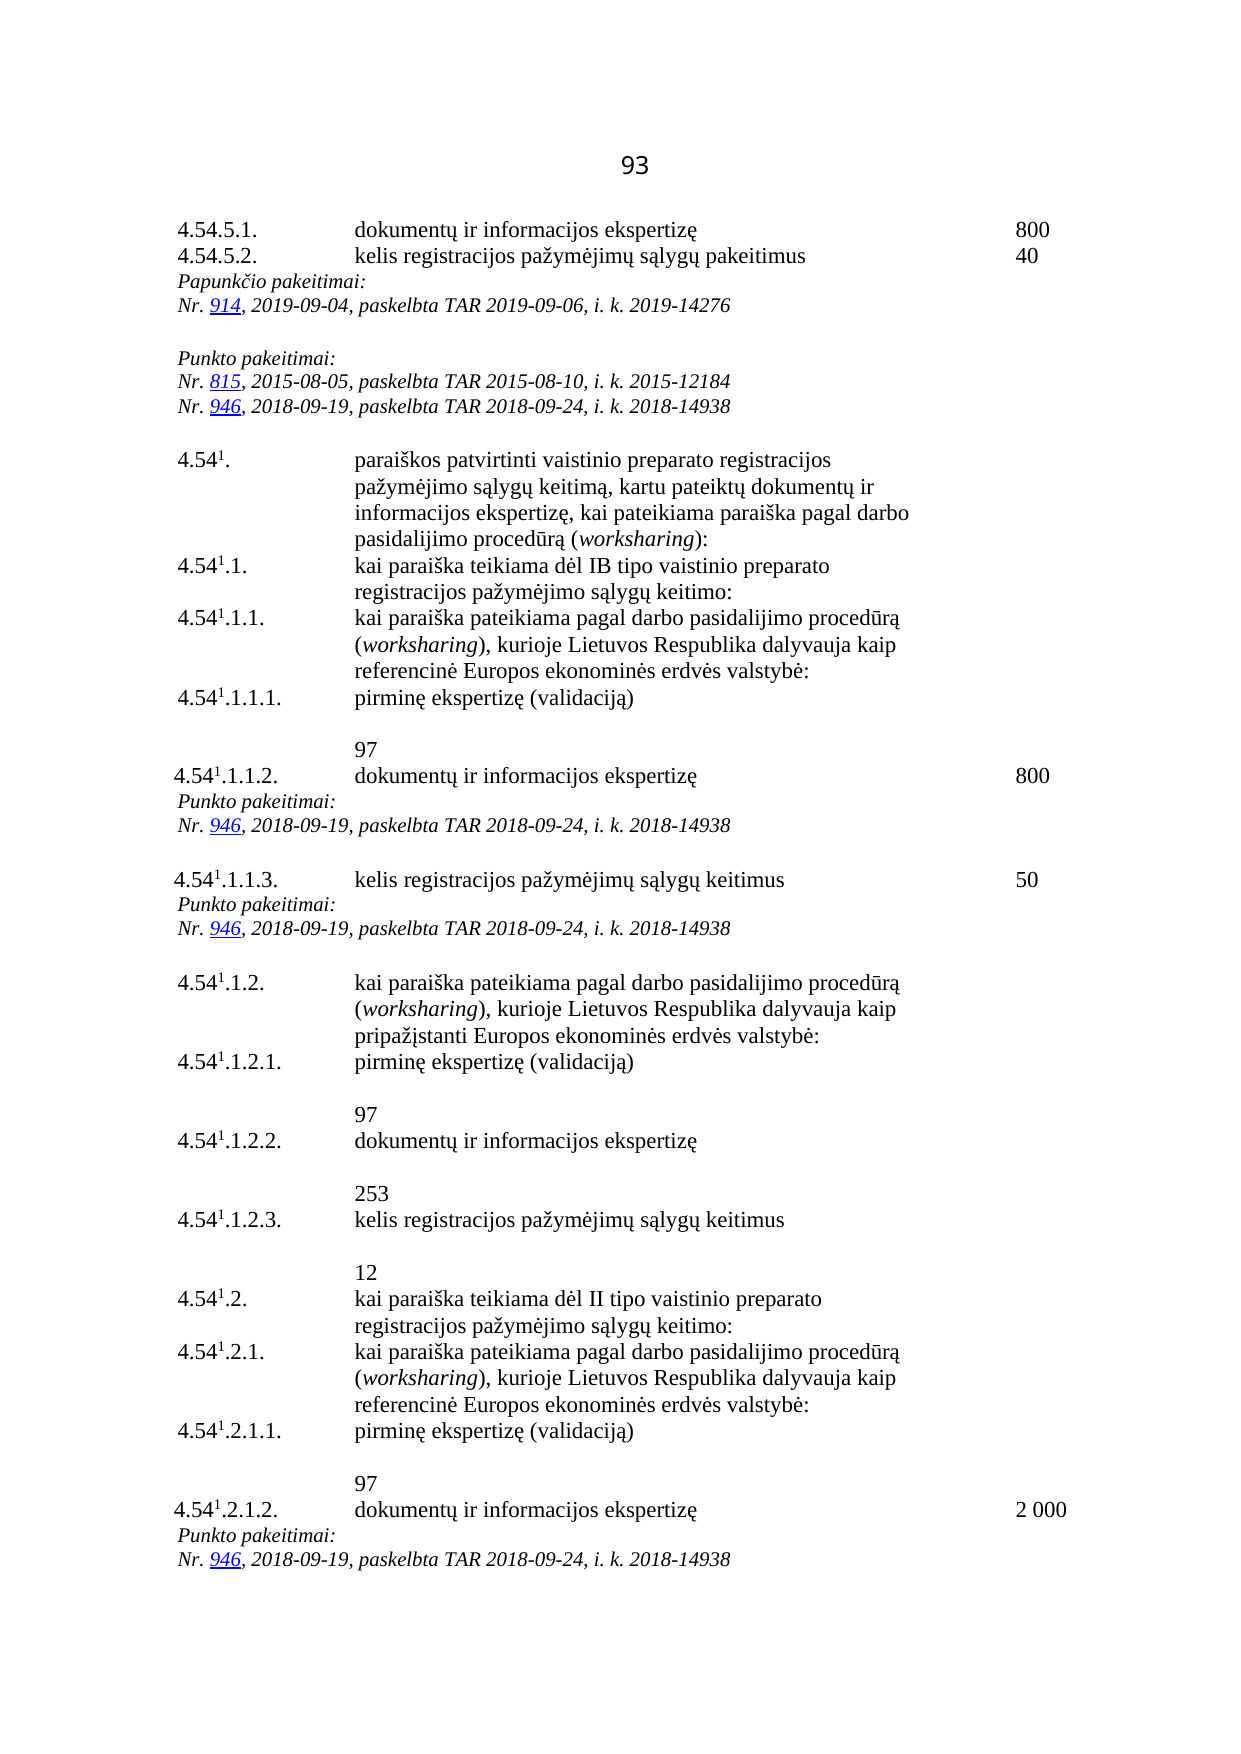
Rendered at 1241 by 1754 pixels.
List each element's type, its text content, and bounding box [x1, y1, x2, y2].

text Nr. 946, 2018-09-19, paskelbta TAR 2018-09-24, i. k. 2018-14938 [177, 916, 1092, 940]
text registracijos pažymėjimo sąlygų keitimo: [354, 1312, 945, 1338]
text 4.541.2.1.2. dokumentų ir informacijos ekspertizę 2 000 [174, 1496, 1092, 1522]
text Nr. 946, 2018-09-19, paskelbta TAR 2018-09-24, i. k. 2018-14938 [177, 1547, 1092, 1571]
text 4.541.1. kai paraiška teikiama dėl IB tipo vaistinio preparato [177, 552, 945, 578]
text 4.541.1.1.3. kelis registracijos pažymėjimų sąlygų keitimus 50 [174, 866, 1092, 892]
text pripažįstanti Europos ekonominės erdvės valstybė: [354, 1022, 945, 1048]
text Punkto pakeitimai: [177, 789, 1092, 813]
text 4.541.2.1. kai paraiška pateikiama pagal darbo pasidalijimo procedūrą [177, 1338, 945, 1364]
text referencinė Europos ekonominės erdvės valstybė: [354, 657, 945, 683]
text 4.541.1.1.2. dokumentų ir informacijos ekspertizę 800 [174, 763, 1092, 789]
text Punkto pakeitimai: [177, 892, 1092, 916]
text 4.54.5.2. kelis registracijos pažymėjimų sąlygų pakeitimus 40 [177, 242, 1092, 268]
text 4.541.1.1. kai paraiška pateikiama pagal darbo pasidalijimo procedūrą [177, 604, 945, 631]
text 4.541. paraiškos patvirtinti vaistinio preparato registracijos [177, 446, 945, 473]
text (worksharing), kurioje Lietuvos Respublika dalyvauja kaip [354, 1364, 945, 1391]
text 4.541.1.2. kai paraiška pateikiama pagal darbo pasidalijimo procedūrą [177, 969, 945, 995]
text Nr. 946, 2018-09-19, paskelbta TAR 2018-09-24, i. k. 2018-14938 [177, 813, 1092, 837]
text (worksharing), kurioje Lietuvos Respublika dalyvauja kaip [354, 995, 945, 1022]
text Papunkčio pakeitimai: [177, 268, 1092, 293]
text 4.541.1.2.1. pirminę ekspertizę (validaciją) 97 [177, 1048, 945, 1127]
text pažymėjimo sąlygų keitimą, kartu pateiktų dokumentų ir [354, 473, 945, 499]
text (worksharing), kurioje Lietuvos Respublika dalyvauja kaip [354, 631, 945, 657]
text Nr. 815, 2015-08-05, paskelbta TAR 2015-08-10, i. k. 2015-12184 [177, 369, 1092, 393]
text Nr. 914, 2019-09-04, paskelbta TAR 2019-09-06, i. k. 2019-14276 [177, 293, 1092, 317]
text referencinė Europos ekonominės erdvės valstybė: [354, 1391, 945, 1417]
text 4.541.1.2.3. kelis registracijos pažymėjimų sąlygų keitimus 12 [177, 1206, 945, 1285]
text 4.54.5.1. dokumentų ir informacijos ekspertizę 800 [177, 216, 1092, 242]
text informacijos ekspertizę, kai pateikiama paraiška pagal darbo [354, 499, 945, 525]
text Punkto pakeitimai: [177, 345, 1092, 369]
text pasidalijimo procedūrą (worksharing): [354, 525, 945, 552]
text Nr. 946, 2018-09-19, paskelbta TAR 2018-09-24, i. k. 2018-14938 [177, 393, 1092, 418]
text 4.541.1.2.2. dokumentų ir informacijos ekspertizę 253 [177, 1127, 945, 1206]
text Punkto pakeitimai: [177, 1522, 1092, 1547]
text 4.541.1.1.1. pirminę ekspertizę (validaciją) 97 [177, 683, 945, 763]
text 4.541.2.1.1. pirminę ekspertizę (validaciją) 97 [177, 1417, 945, 1496]
text 4.541.2. kai paraiška teikiama dėl II tipo vaistinio preparato [177, 1285, 945, 1312]
text registracijos pažymėjimo sąlygų keitimo: [354, 578, 945, 604]
